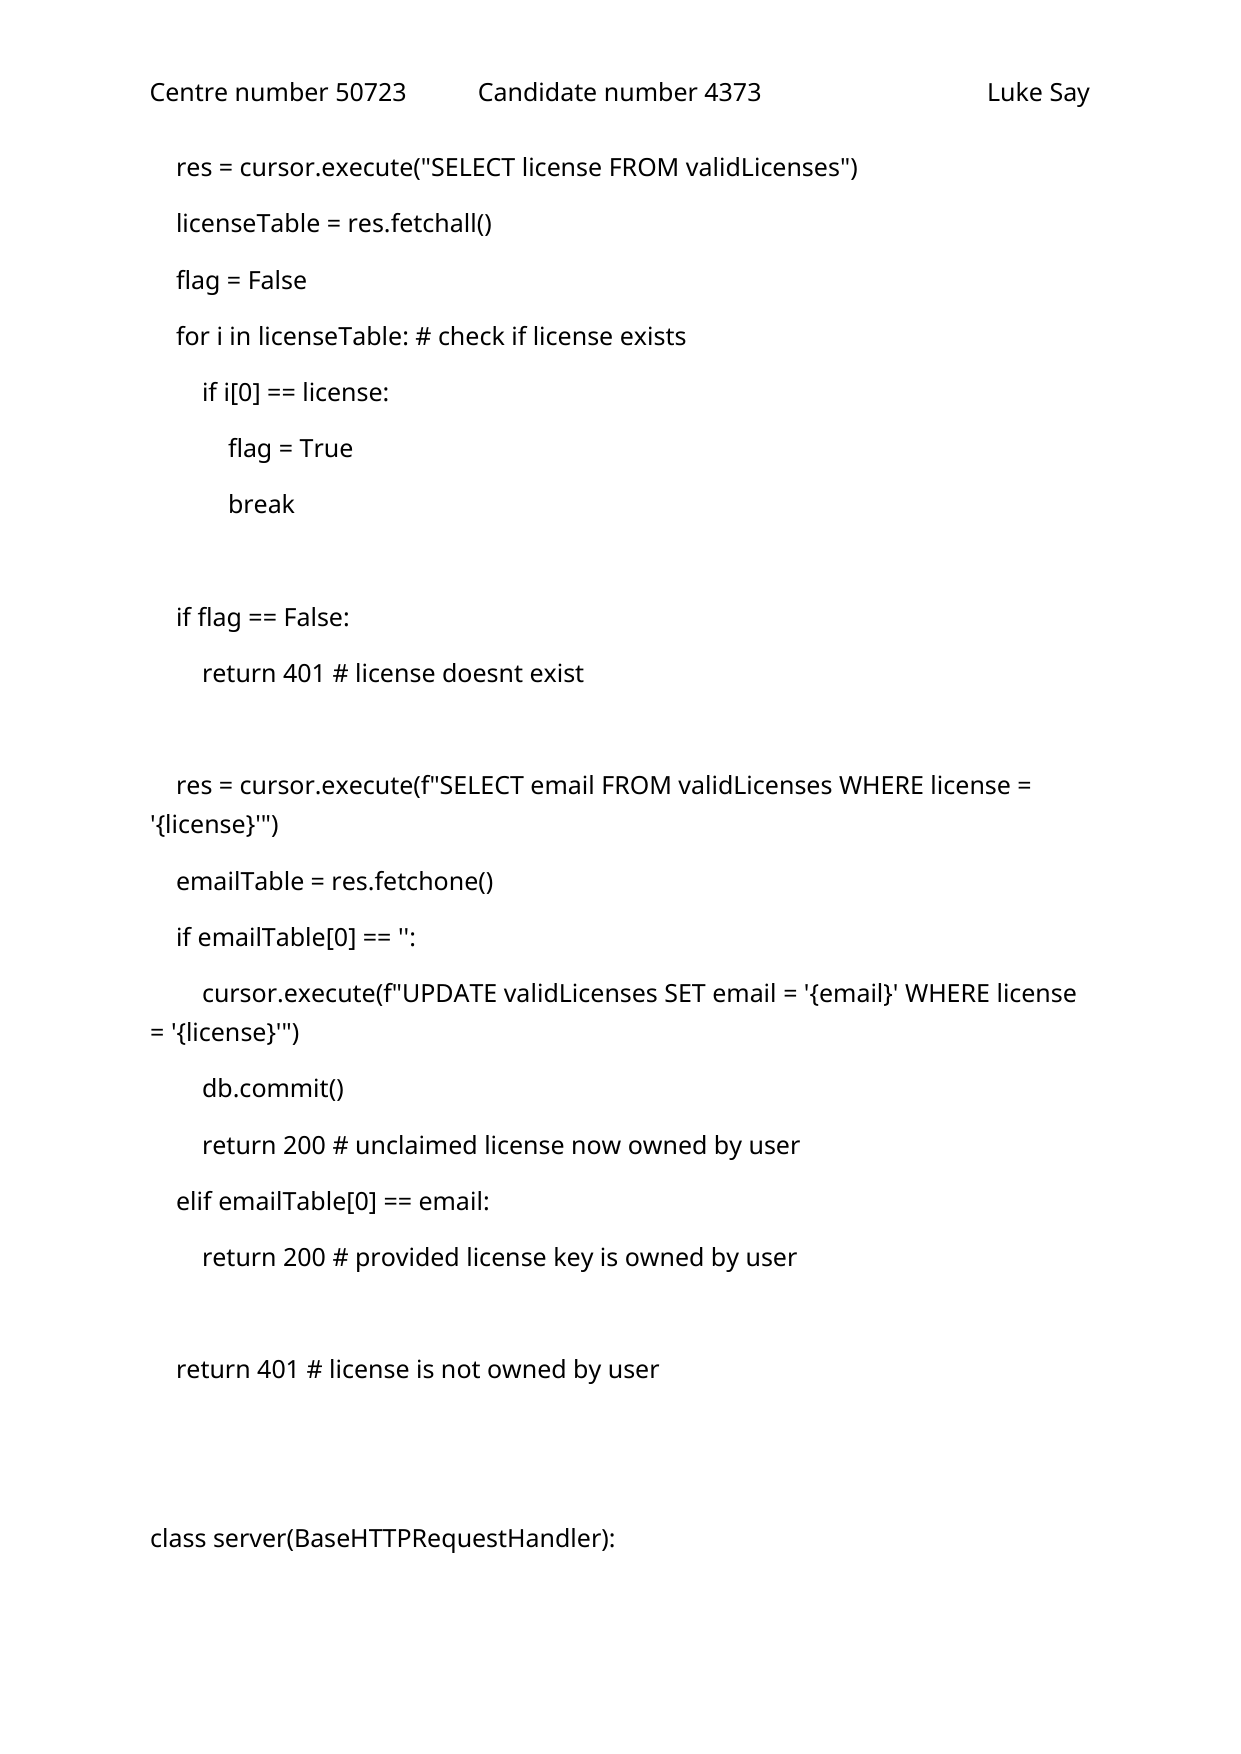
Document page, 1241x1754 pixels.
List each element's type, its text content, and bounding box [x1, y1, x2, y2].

text return 401 # license doesnt exist [150, 655, 1090, 689]
text licenseTable = res.fetchall() [150, 206, 1090, 240]
text return 200 # unclaimed license now owned by user [150, 1127, 1090, 1161]
text elif emailTable[0] == email: [150, 1183, 1090, 1217]
text flag = True [150, 431, 1090, 465]
text if flag == False: [150, 599, 1090, 633]
text for i in licenseTable: # check if license exists [150, 318, 1090, 352]
text return 401 # license is not owned by user [150, 1352, 1090, 1386]
text if i[0] == license: [150, 374, 1090, 409]
text cursor.execute(f"UPDATE validLicenses SET email = '{email}' WHERE license = '{license}'") [150, 976, 1090, 1049]
text res = cursor.execute(f"SELECT email FROM validLicenses WHERE license = '{license}'") [150, 768, 1090, 841]
text db.commit() [150, 1071, 1090, 1105]
text flag = False [150, 262, 1090, 296]
text break [150, 487, 1090, 521]
text class server(BaseHTTPRequestHandler): [150, 1520, 1090, 1554]
text if emailTable[0] == '': [150, 919, 1090, 953]
text res = cursor.execute("SELECT license FROM validLicenses") [150, 150, 1090, 184]
text emailTable = res.fetchone() [150, 863, 1090, 897]
text return 200 # provided license key is owned by user [150, 1239, 1090, 1274]
